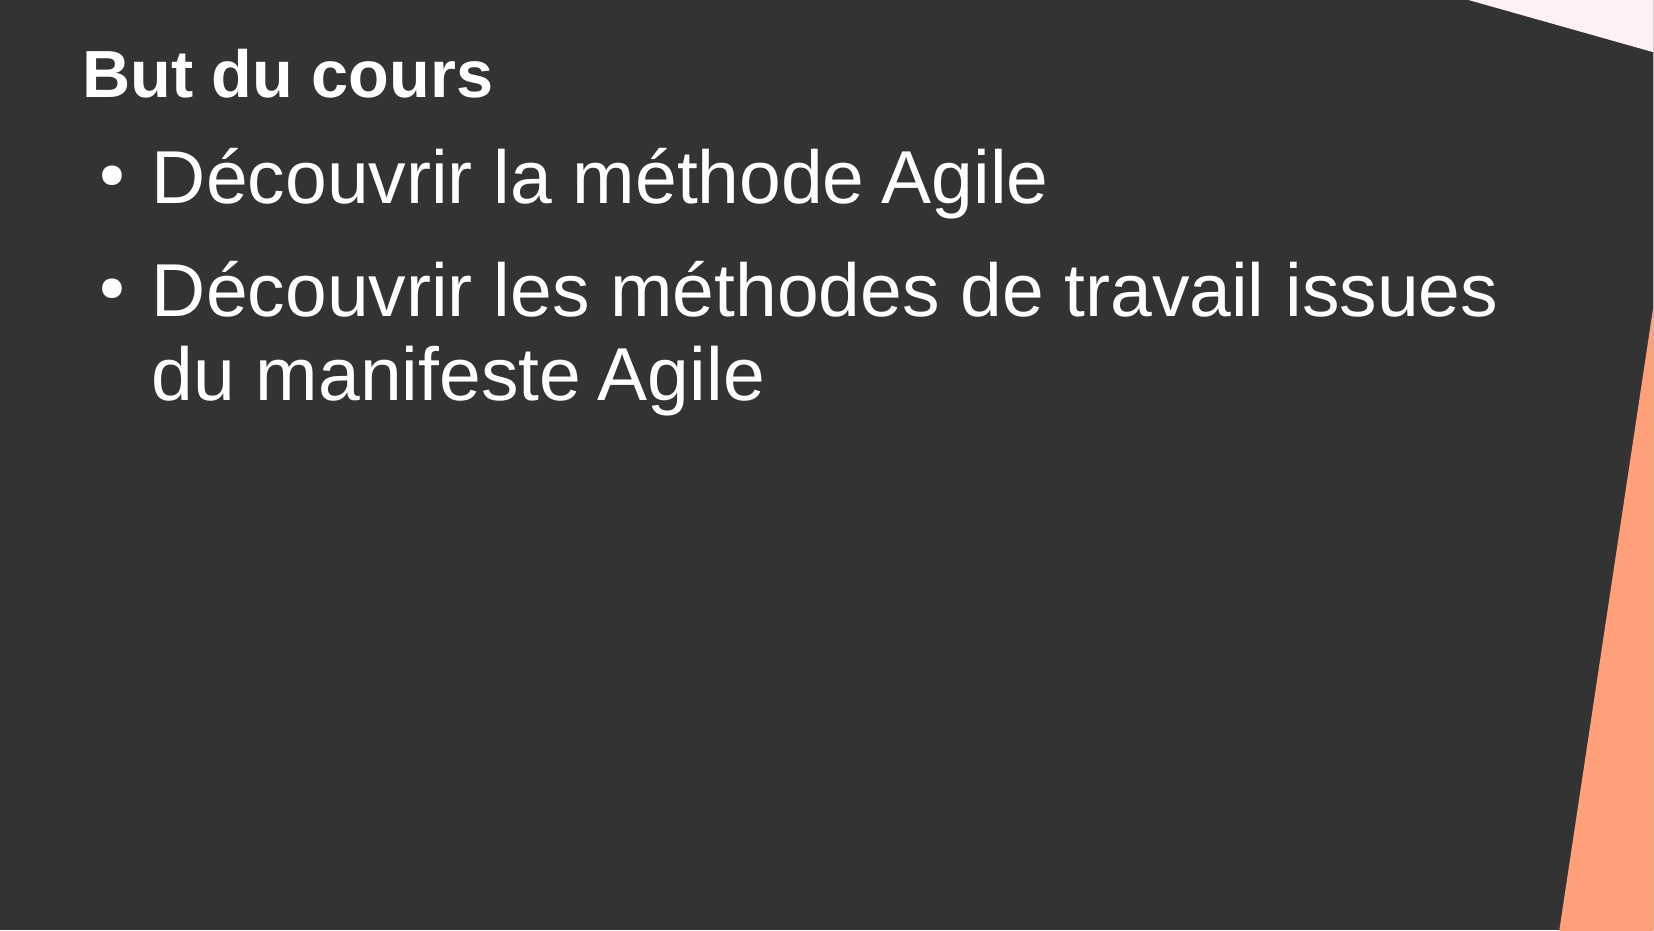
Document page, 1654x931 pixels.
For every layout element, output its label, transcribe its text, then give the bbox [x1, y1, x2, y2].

title But du cours [82, 37, 1571, 122]
list Découvrir la méthode Agile Découvrir les méthodes de travail issues du manifeste Agile [80, 135, 1560, 762]
text_box [1559, 302, 1654, 931]
text_box [1468, 0, 1654, 53]
